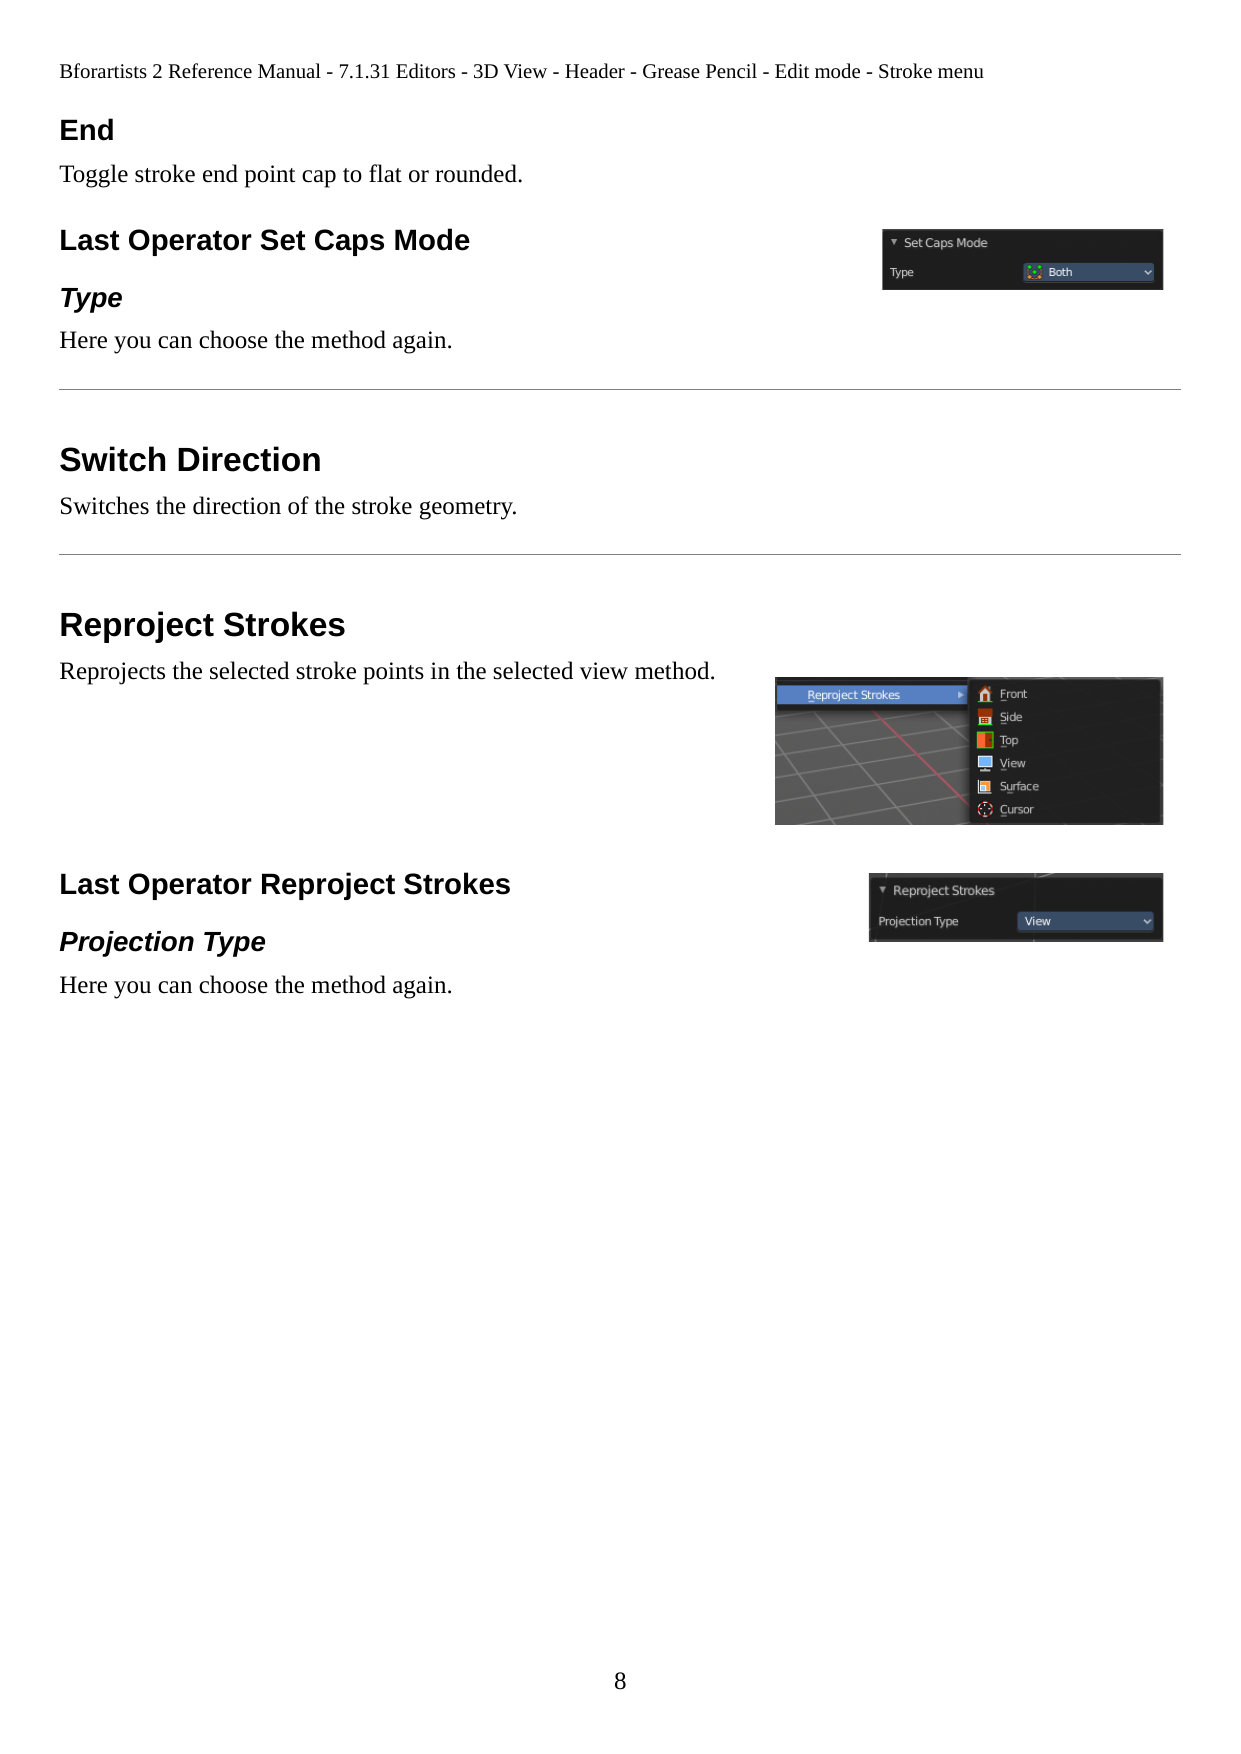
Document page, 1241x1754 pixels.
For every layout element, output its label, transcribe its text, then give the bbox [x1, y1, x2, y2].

text Switches the direction of the stroke geometry. [59, 491, 1181, 519]
subtitle Switch Direction [59, 440, 1181, 478]
text Toggle stroke end point cap to flat or rounded. [59, 159, 1181, 188]
text Here you can choose the method again. [59, 970, 1181, 999]
picture [868, 873, 1164, 942]
text Reprojects the selected stroke points in the selected view method. [59, 656, 1181, 685]
subtitle Projection Type [59, 926, 1181, 957]
picture [882, 229, 1164, 290]
text Here you can choose the method again. [59, 326, 1181, 354]
subtitle End [59, 113, 1181, 146]
subtitle Type [59, 281, 1181, 313]
subtitle Reproject Strokes [59, 605, 1181, 643]
picture [775, 677, 1164, 825]
subtitle Last Operator Set Caps Mode [59, 222, 1181, 256]
subtitle Last Operator Reproject Strokes [59, 867, 1181, 901]
